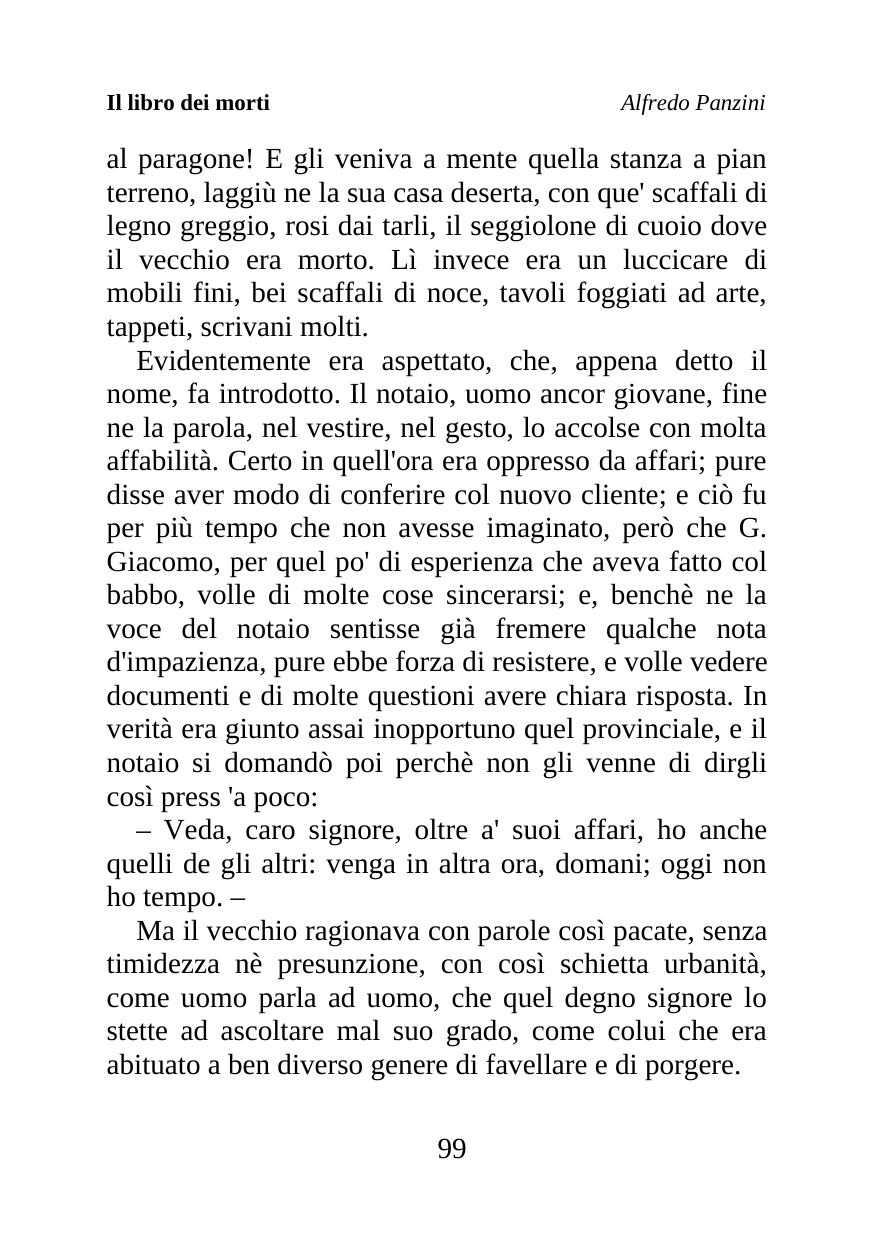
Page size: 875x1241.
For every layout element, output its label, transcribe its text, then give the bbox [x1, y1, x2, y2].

text al paragone! E gli veniva a mente quella stanza a pian terreno, laggiù ne la sua casa deserta, con que' scaffali di legno greggio, rosi dai tarli, il seggiolone di cuoio dove il vecchio era morto. Lì invece era un luccicare di mobili fini, bei scaffali di noce, tavoli foggiati ad arte, tappeti, scrivani molti. [106, 141, 768, 343]
text – Veda, caro signore, oltre a' suoi affari, ho anche quelli de gli altri: venga in altra ora, domani; oggi non ho tempo. – [106, 812, 768, 913]
text Evidentemente era aspettato, che, appena detto il nome, fa introdotto. Il notaio, uomo ancor giovane, fine ne la parola, nel vestire, nel gesto, lo accolse con molta affabilità. Certo in quell'ora era oppresso da affari; pure disse aver modo di conferire col nuovo cliente; e ciò fu per più tempo che non avesse imaginato, però che G. Giacomo, per quel po' di esperienza che aveva fatto col babbo, volle di molte cose sincerarsi; e, benchè ne la voce del notaio sentisse già fremere qualche nota d'impazienza, pure ebbe forza di resistere, e volle vedere documenti e di molte questioni avere chiara risposta. In verità era giunto assai inopportuno quel provinciale, e il notaio si domandò poi perchè non gli venne di dirgli così press 'a poco: [106, 343, 768, 812]
text Ma il vecchio ragionava con parole così pacate, senza timidezza nè presunzione, con così schietta urbanità, come uomo parla ad uomo, che quel degno signore lo stette ad ascoltare mal suo grado, come colui che era abituato a ben diverso genere di favellare e di porgere. [106, 913, 768, 1081]
